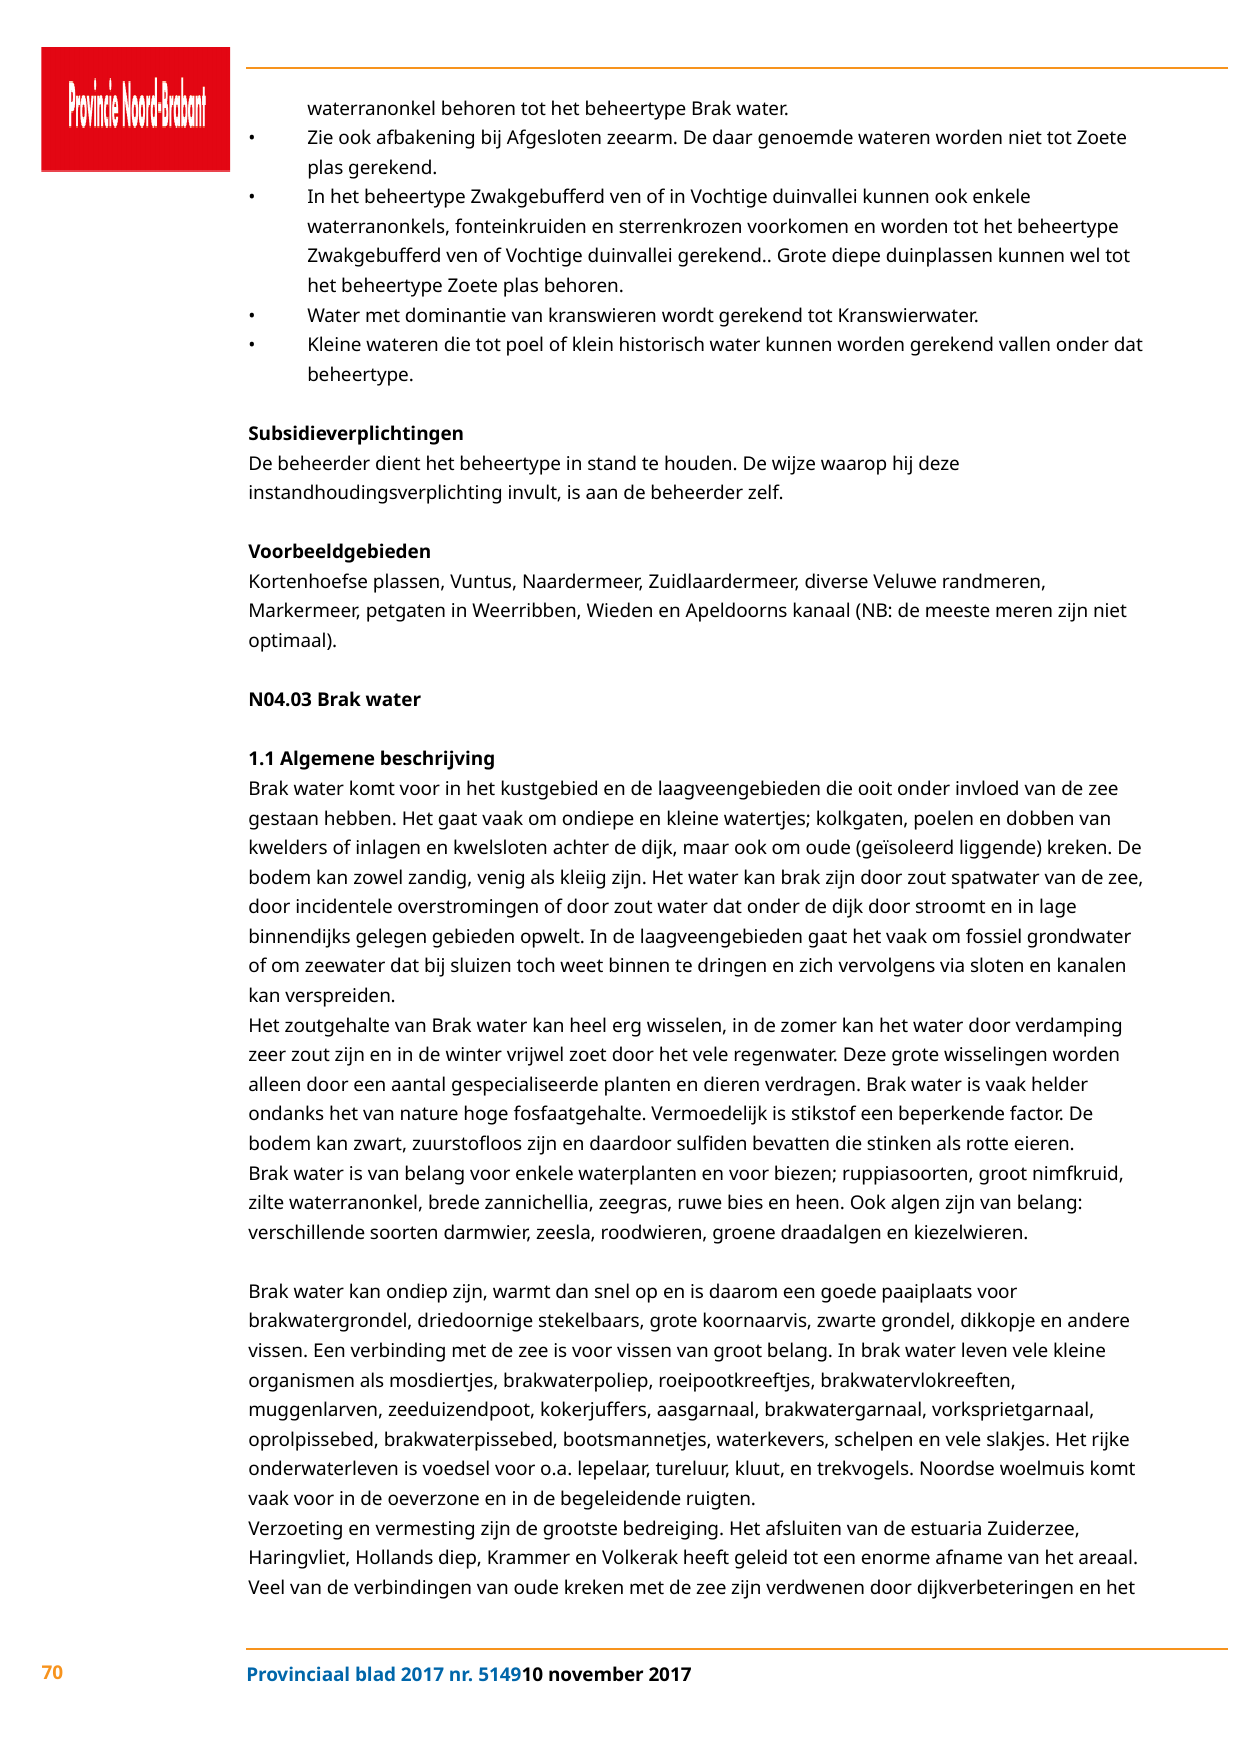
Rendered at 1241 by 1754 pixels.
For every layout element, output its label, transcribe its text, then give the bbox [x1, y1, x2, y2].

text Voorbeeldgebieden [248, 538, 1152, 564]
text Brak water komt voor in het kustgebied en de laagveengebieden die ooit onder invloed van de zee gestaan hebben. Het gaat vaak om ondiepe en kleine watertjes; kolkgaten, poelen en dobben van kwelders of inlagen en kwelsloten achter de dijk, maar ook om oude (geïsoleerd liggende) kreken. De bodem kan zowel zandig, venig als kleiig zijn. Het water kan brak zijn door zout spatwater van de zee, door incidentele overstromingen of door zout water dat onder de dijk door stroomt en in lage binnendijks gelegen gebieden opwelt. In de laagveengebieden gaat het vaak om fossiel grondwater of om zeewater dat bij sluizen toch weet binnen te dringen en zich vervolgens via sloten en kanalen kan verspreiden. [248, 775, 1152, 1008]
text Het zoutgehalte van Brak water kan heel erg wisselen, in de zomer kan het water door verdamping zeer zout zijn en in de winter vrijwel zoet door het vele regenwater. Deze grote wisselingen worden alleen door een aantal gespecialiseerde planten en dieren verdragen. Brak water is vaak helder ondanks het van nature hoge fosfaatgehalte. Vermoedelijk is stikstof een beperkende factor. De bodem kan zwart, zuurstofloos zijn en daardoor sulfiden bevatten die stinken als rotte eieren. [248, 1012, 1152, 1156]
text N04.03 Brak water [248, 686, 1152, 712]
picture [41, 47, 231, 172]
text Subsidieverplichtingen [248, 420, 1152, 446]
list waterranonkel behoren tot het beheertype Brak water. [248, 95, 1152, 121]
list Kleine wateren die tot poel of klein historisch water kunnen worden gerekend vallen onder dat beheertype. [248, 331, 1152, 387]
text Brak water is van belang voor enkele waterplanten en voor biezen; ruppiasoorten, groot nimfkruid, zilte waterranonkel, brede zannichellia, zeegras, ruwe bies en heen. Ook algen zijn van belang: verschillende soorten darmwier, zeesla, roodwieren, groene draadalgen en kiezelwieren. [248, 1160, 1152, 1245]
list Water met dominantie van kranswieren wordt gerekend tot Kranswierwater. [248, 302, 1152, 328]
list In het beheertype Zwakgebufferd ven of in Vochtige duinvallei kunnen ook enkele waterranonkels, fonteinkruiden en sterrenkrozen voorkomen en worden tot het beheertype Zwakgebufferd ven of Vochtige duinvallei gerekend.. Grote diepe duinplassen kunnen wel tot het beheertype Zoete plas behoren. [248, 183, 1152, 298]
text 1.1 Algemene beschrijving [248, 746, 1152, 771]
text Brak water kan ondiep zijn, warmt dan snel op en is daarom een goede paaiplaats voor brakwatergrondel, driedoornige stekelbaars, grote koornaarvis, zwarte grondel, dikkopje en andere vissen. Een verbinding met de zee is voor vissen van groot belang. In brak water leven vele kleine organismen als mosdiertjes, brakwaterpoliep, roeipootkreeftjes, brakwatervlokreeften, muggenlarven, zeeduizendpoot, kokerjuffers, aasgarnaal, brakwatergarnaal, vorksprietgarnaal, oprolpissebed, brakwaterpissebed, bootsmannetjes, waterkevers, schelpen en vele slakjes. Het rijke onderwaterleven is voedsel voor o.a. lepelaar, tureluur, kluut, en trekvogels. Noordse woelmuis komt vaak voor in de oeverzone en in de begeleidende ruigten. [248, 1278, 1152, 1511]
text Verzoeting en vermesting zijn de grootste bedreiging. Het afsluiten van de estuaria Zuiderzee, Haringvliet, Hollands diep, Krammer en Volkerak heeft geleid tot een enorme afname van het areaal. Veel van de verbindingen van oude kreken met de zee zijn verdwenen door dijkverbeteringen en het [248, 1515, 1152, 1600]
text Kortenhoefse plassen, Vuntus, Naardermeer, Zuidlaardermeer, diverse Veluwe randmeren, Markermeer, petgaten in Weerribben, Wieden en Apeldoorns kanaal (NB: de meeste meren zijn niet optimaal). [248, 568, 1152, 653]
list Zie ook afbakening bij Afgesloten zeearm. De daar genoemde wateren worden niet tot Zoete plas gerekend. [248, 124, 1152, 180]
text De beheerder dient het beheertype in stand te houden. De wijze waarop hij deze instandhoudingsverplichting invult, is aan de beheerder zelf. [248, 450, 1152, 505]
